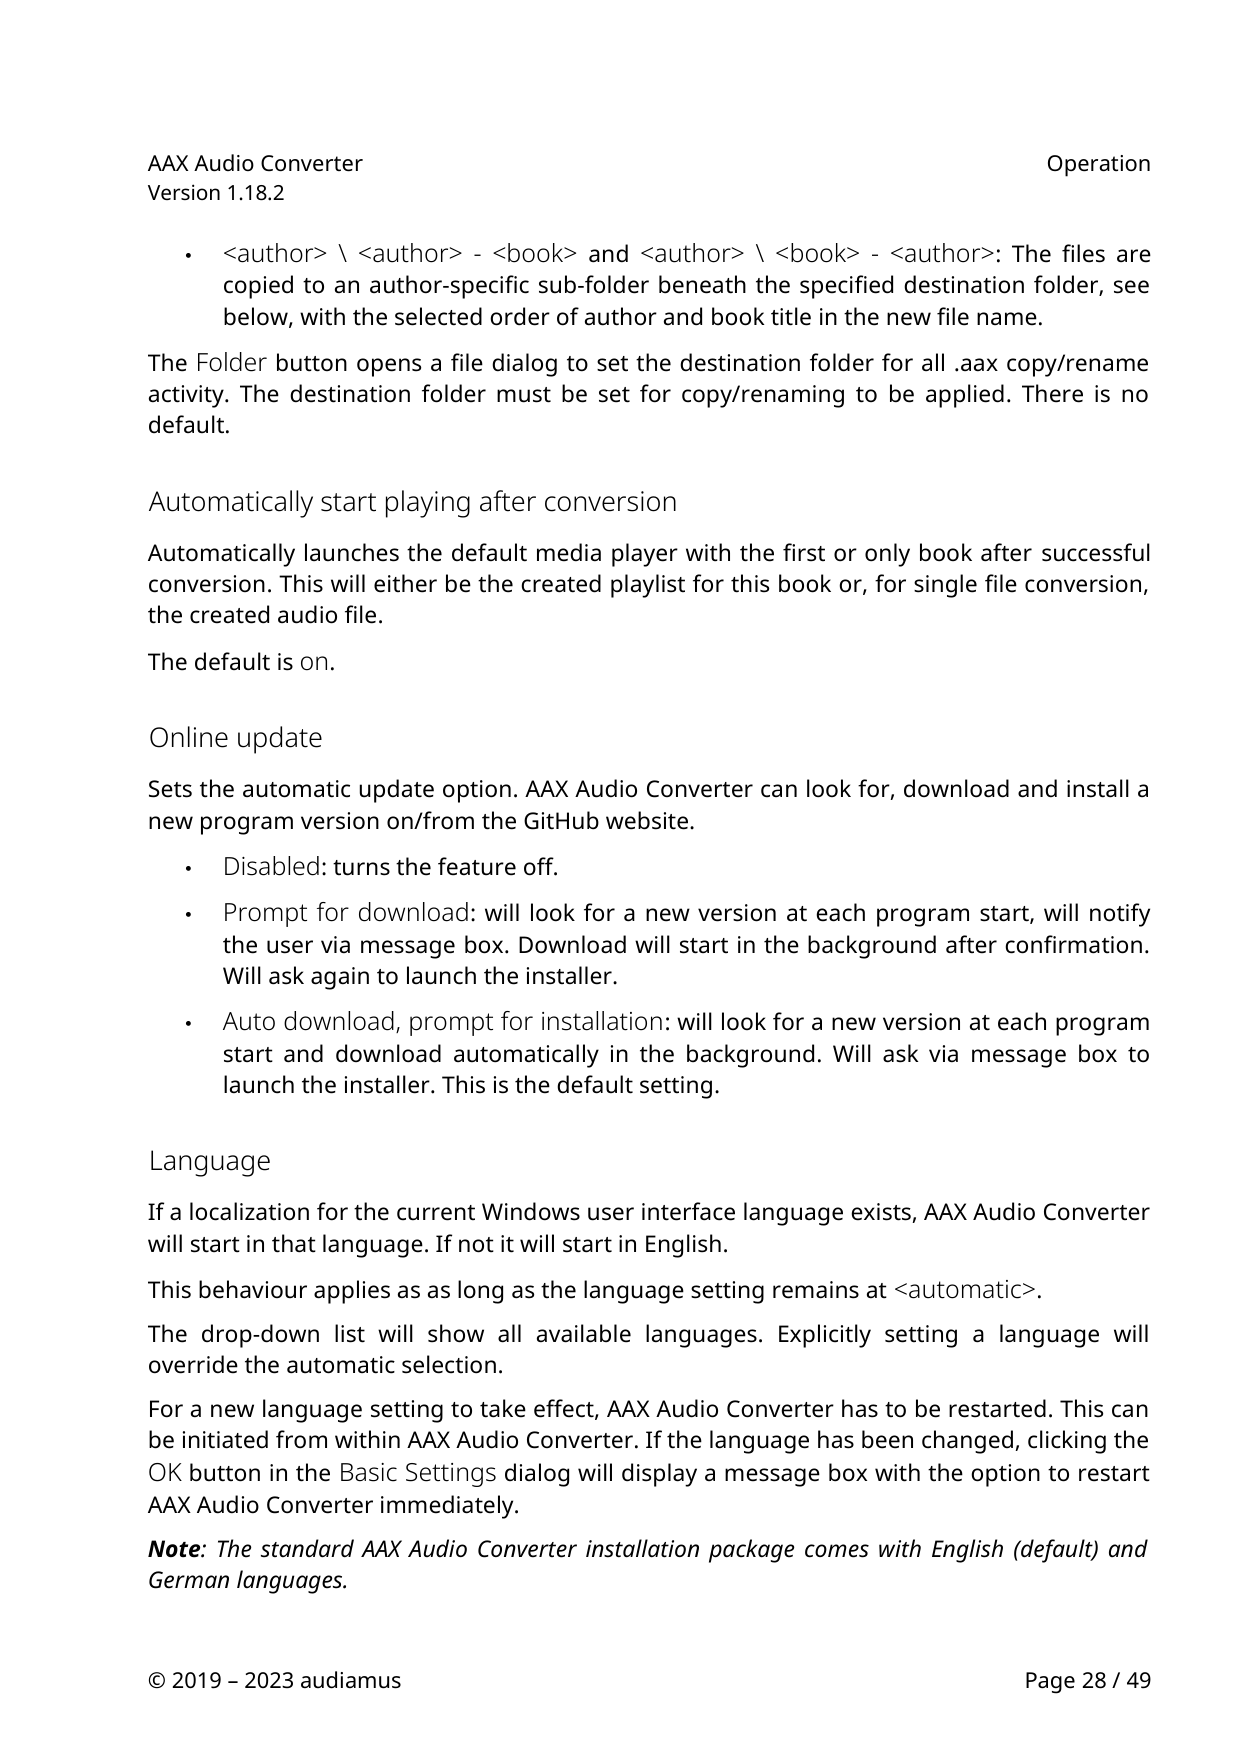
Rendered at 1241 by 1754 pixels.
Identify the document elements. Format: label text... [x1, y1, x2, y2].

subtitle Online update [142, 719, 1152, 756]
text The default is on. [148, 643, 1152, 677]
text If a localization for the current Windows user interface language exists, AAX Audio Converter will start in that language. If not it will start in English. [148, 1196, 1152, 1259]
text Automatically launches the default media player with the first or only book after successful conversion. This will either be the created playlist for this book or, for single file conversion, the created audio file. [148, 537, 1152, 631]
list Disabled: turns the feature off. [185, 848, 1152, 882]
text Note: The standard AAX Audio Converter installation package comes with English (default) and German languages. [148, 1533, 1152, 1595]
list Auto download, prompt for installation: will look for a new version at each program start and download automatically in the background. Will ask via message box to launch the installer. This is the default setting. [185, 1003, 1152, 1100]
text The drop-down list will show all available languages. Explicitly setting a language will override the automatic selection. [148, 1318, 1152, 1380]
text For a new language setting to take effect, AAX Audio Converter has to be restarted. This can be initiated from within AAX Audio Converter. If the language has been changed, clicking the OK button in the Basic Settings dialog will display a message box with the option to restart AAX Audio Converter immediately. [148, 1392, 1152, 1520]
text This behaviour applies as as long as the language setting remains at <automatic>. [148, 1271, 1152, 1305]
subtitle Automatically start playing after conversion [142, 482, 1152, 519]
list <author> \ <author> - <book> and <author> \ <book> - <author>: The files are copied to an author-specific sub-folder beneath the specified destination folder, see below, with the selected order of author and book title in the new file name. [185, 235, 1152, 332]
subtitle Language [142, 1142, 1152, 1179]
text The Folder button opens a file dialog to set the destination folder for all .aax copy/rename activity. The destination folder must be set for copy/renaming to be applied. There is no default. [148, 344, 1152, 441]
list Prompt for download: will look for a new version at each program start, will notify the user via message box. Download will start in the background after confirmation. Will ask again to launch the installer. [185, 895, 1152, 991]
text Sets the automatic update option. AAX Audio Converter can look for, download and install a new program version on/from the GitHub website. [148, 773, 1152, 836]
